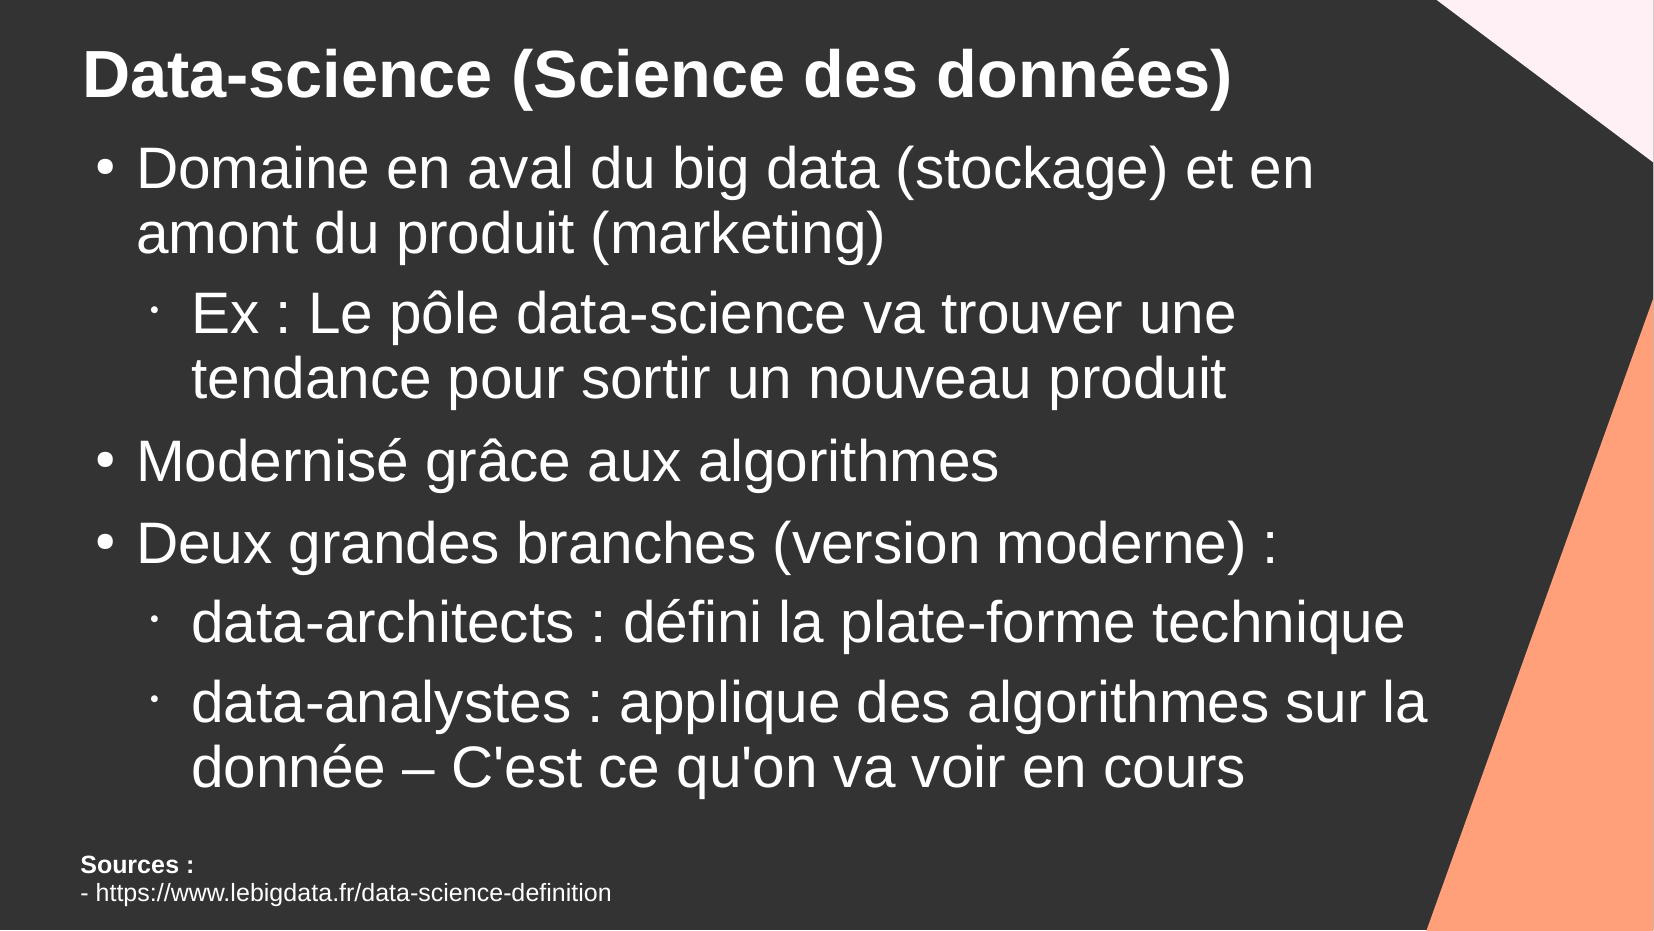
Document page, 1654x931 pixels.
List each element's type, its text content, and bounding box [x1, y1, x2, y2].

list Domaine en aval du big data (stockage) et en amont du produit (marketing) Ex : Le pôle data-science va trouver une tendance pour sortir un nouveau produit Modernisé grâce aux algorithmes Deux grandes branches (version moderne) : data-architects : défini la plate-forme technique data-analystes : applique des algorithmes sur la donnée – C'est ce qu'on va voir en cours [80, 135, 1453, 815]
text_box [1436, 0, 1654, 163]
text_box [1426, 296, 1654, 931]
text_box Sources : - https://www.lebigdata.fr/data-science-definition [65, 843, 1482, 915]
title Data-science (Science des données) [82, 37, 1571, 115]
